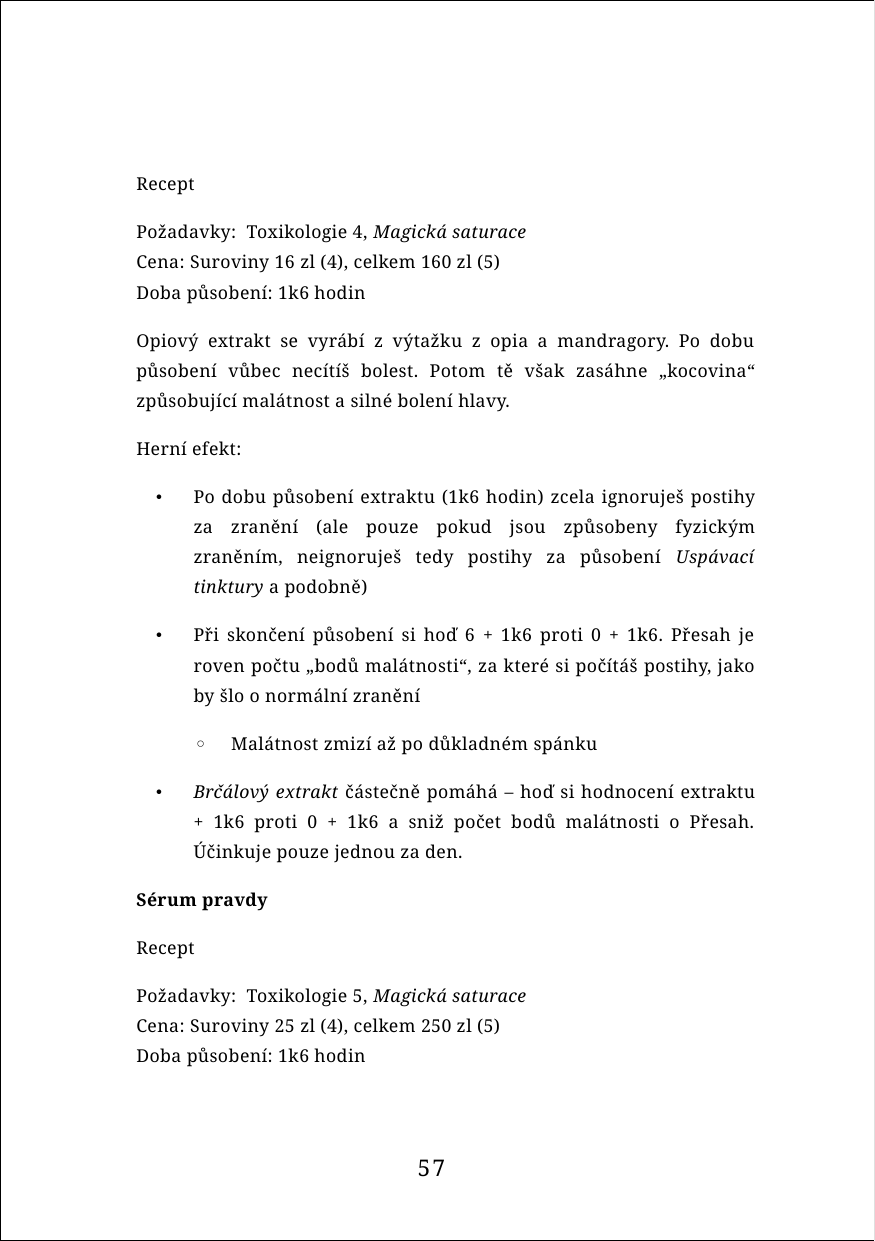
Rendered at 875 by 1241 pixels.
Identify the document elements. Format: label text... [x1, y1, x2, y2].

text Sérum pravdy [136, 887, 756, 912]
text Recept [136, 935, 756, 959]
list Při skončení působení si hoď 6 + 1k6 proti 0 + 1k6. Přesah je roven počtu „bodů malátnosti“, za které si počítáš postihy, jako by šlo o normální zranění [156, 623, 756, 707]
list Malátnost zmizí až po důkladném spánku [193, 731, 756, 755]
text Požadavky: Toxikologie 4, Magická saturace Cena: Suroviny 16 zl (4), celkem 160 zl (5) Doba působení: 1k6 hodin [136, 220, 756, 304]
text Opiový extrakt se vyrábí z výtažku z opia a mandragory. Po dobu působení vůbec necítíš bolest. Potom tě však zasáhne „kocovina“ způsobující malátnost a silné bolení hlavy. [136, 328, 756, 413]
text Recept [136, 172, 756, 196]
list Po dobu působení extraktu (1k6 hodin) zcela ignoruješ postihy za zranění (ale pouze pokud jsou způsobeny fyzickým zraněním, neignoruješ tedy postihy za působení Uspávací tinktury a podobně) [156, 484, 756, 599]
text Požadavky: Toxikologie 5, Magická saturace Cena: Suroviny 25 zl (4), celkem 250 zl (5) Doba působení: 1k6 hodin [136, 983, 756, 1068]
list Brčálový extrakt částečně pomáhá – hoď si hodnocení extraktu + 1k6 proti 0 + 1k6 a sniž počet bodů malátnosti o Přesah. Účinkuje pouze jednou za den. [156, 779, 756, 864]
text Herní efekt: [136, 436, 756, 461]
